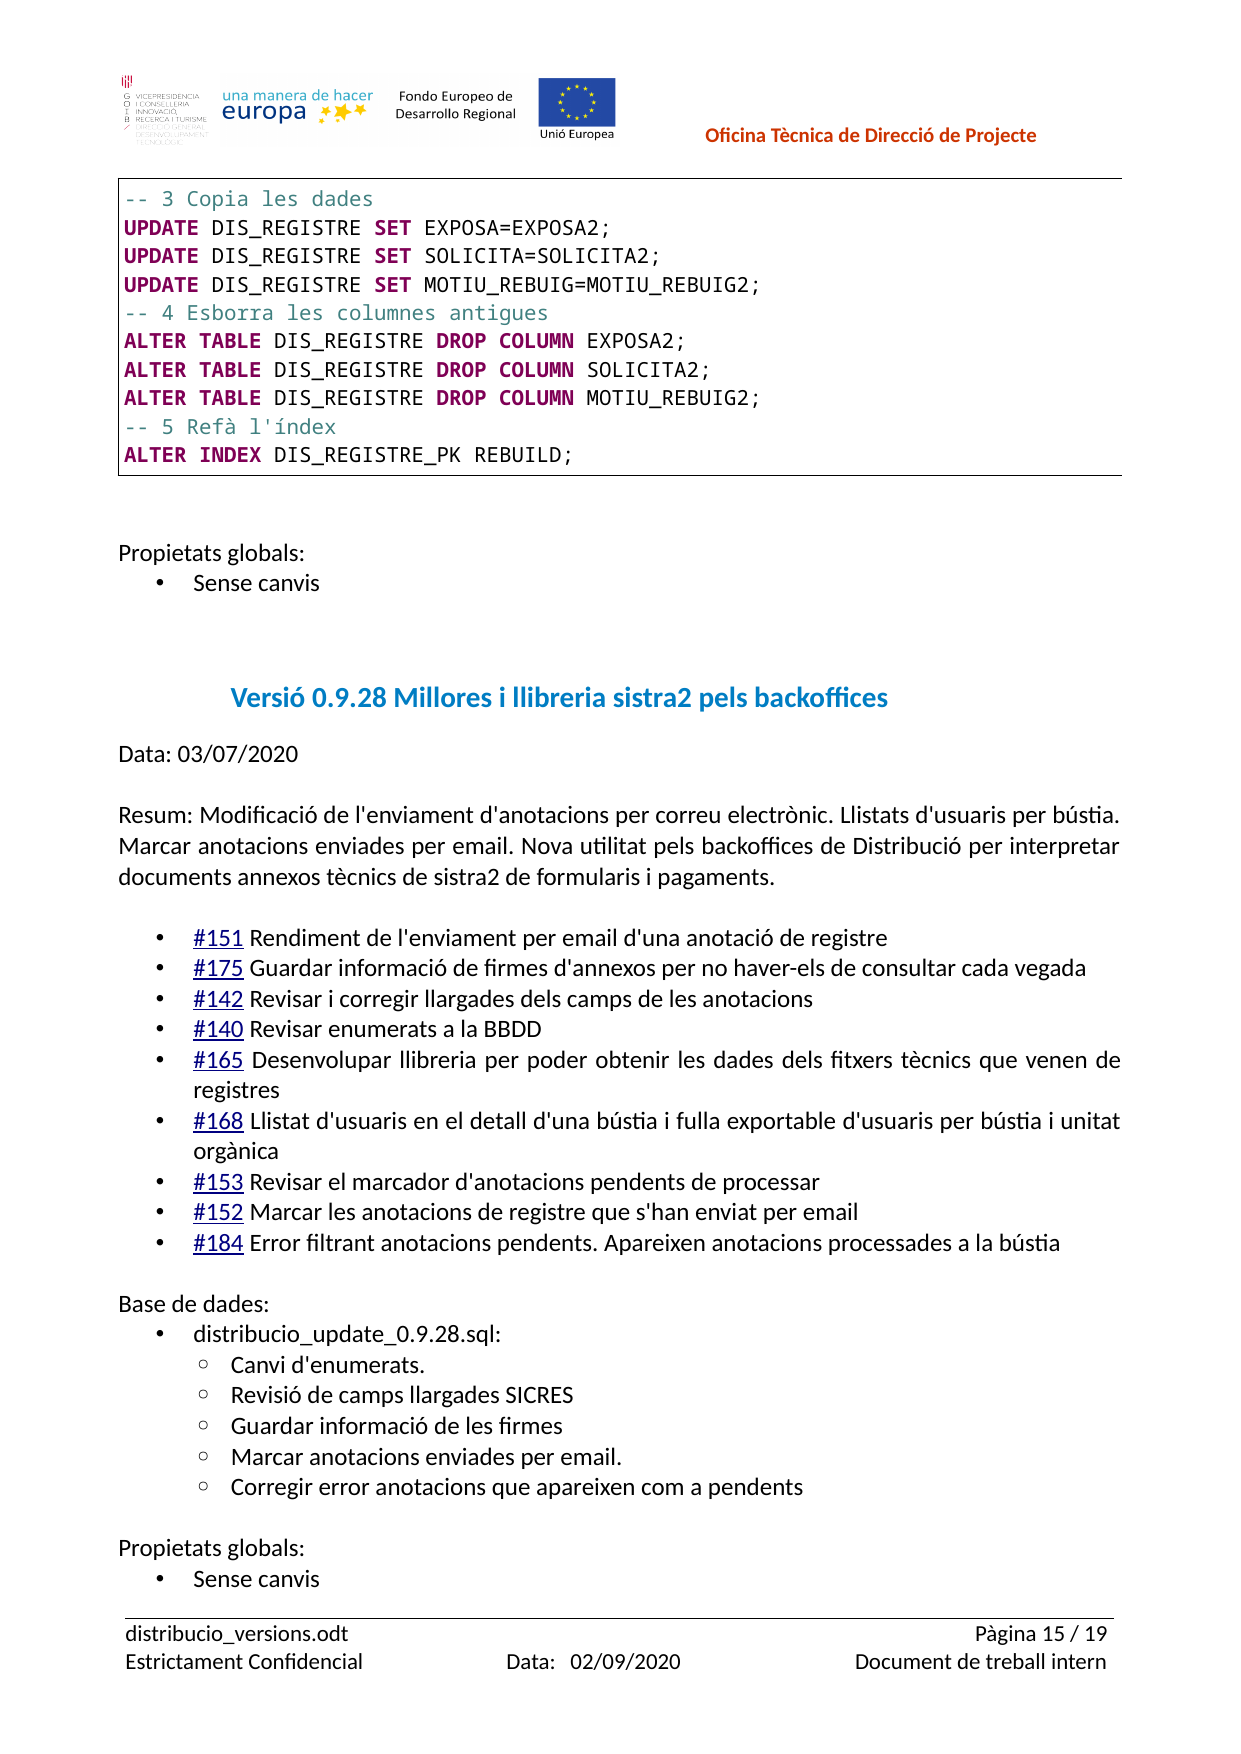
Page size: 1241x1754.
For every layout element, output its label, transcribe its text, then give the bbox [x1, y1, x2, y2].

list #168 Llistat d'usuaris en el detall d'una bústia i fulla exportable d'usuaris per bústia i unitat orgànica [156, 1105, 1122, 1166]
list Sense canvis [156, 1563, 1122, 1593]
list #151 Rendiment de l'enviament per email d'una anotació de registre [156, 922, 1122, 952]
list Sense canvis [156, 567, 1122, 598]
text Data: 03/07/2020 [118, 739, 1122, 769]
list #140 Revisar enumerats a la BBDD [156, 1013, 1122, 1044]
text Propietats globals: [118, 1532, 1122, 1563]
picture [219, 73, 621, 147]
list Revisió de camps llargades SICRES [193, 1379, 1122, 1410]
list distribucio_update_0.9.28.sql: [156, 1318, 1122, 1349]
table_header -- 3 Copia les dades UPDATE DIS_REGISTRE SET EXPOSA=EXPOSA2; UPDATE DIS_REGISTRE SET SOLICITA=SOLICITA2; UPDATE DIS_REGISTRE SET MOTIU_REBUIG=MOTIU_REBUIG2; -- 4 Esborra les columnes antigues ALTER TABLE DIS_REGISTRE DROP COLUMN EXPOSA2; ALTER TABLE DIS_REGISTRE DROP COLUMN SOLICITA2; ALTER TABLE DIS_REGISTRE DROP COLUMN MOTIU_REBUIG2; -- 5 Refà l'índex ALTER INDEX DIS_REGISTRE_PK REBUILD; [119, 179, 1122, 474]
list Guardar informació de les firmes [193, 1410, 1122, 1441]
list Canvi d'enumerats. [193, 1349, 1122, 1379]
text Base de dades: [118, 1288, 1122, 1318]
list #152 Marcar les anotacions de registre que s'han enviat per email [156, 1196, 1122, 1227]
subtitle Versió 0.9.28 Millores i llibreria sistra2 pels backoffices [153, 679, 1122, 715]
list #184 Error filtrant anotacions pendents. Apareixen anotacions processades a la bústia [156, 1227, 1122, 1257]
list Corregir error anotacions que apareixen com a pendents [193, 1471, 1122, 1502]
list #142 Revisar i corregir llargades dels camps de les anotacions [156, 983, 1122, 1013]
text Propietats globals: [118, 537, 1122, 567]
text Resum: Modificació de l'enviament d'anotacions per correu electrònic. Llistats d'usuaris per bústia. Marcar anotacions enviades per email. Nova utilitat pels backoffices de Distribució per interpretar documents annexos tècnics de sistra2 de formularis i pagaments. [118, 800, 1122, 891]
list #153 Revisar el marcador d'anotacions pendents de processar [156, 1166, 1122, 1196]
picture [118, 73, 213, 147]
list #175 Guardar informació de firmes d'annexos per no haver-els de consultar cada vegada [156, 952, 1122, 983]
list #165 Desenvolupar llibreria per poder obtenir les dades dels fitxers tècnics que venen de registres [156, 1044, 1122, 1105]
list Marcar anotacions enviades per email. [193, 1441, 1122, 1471]
